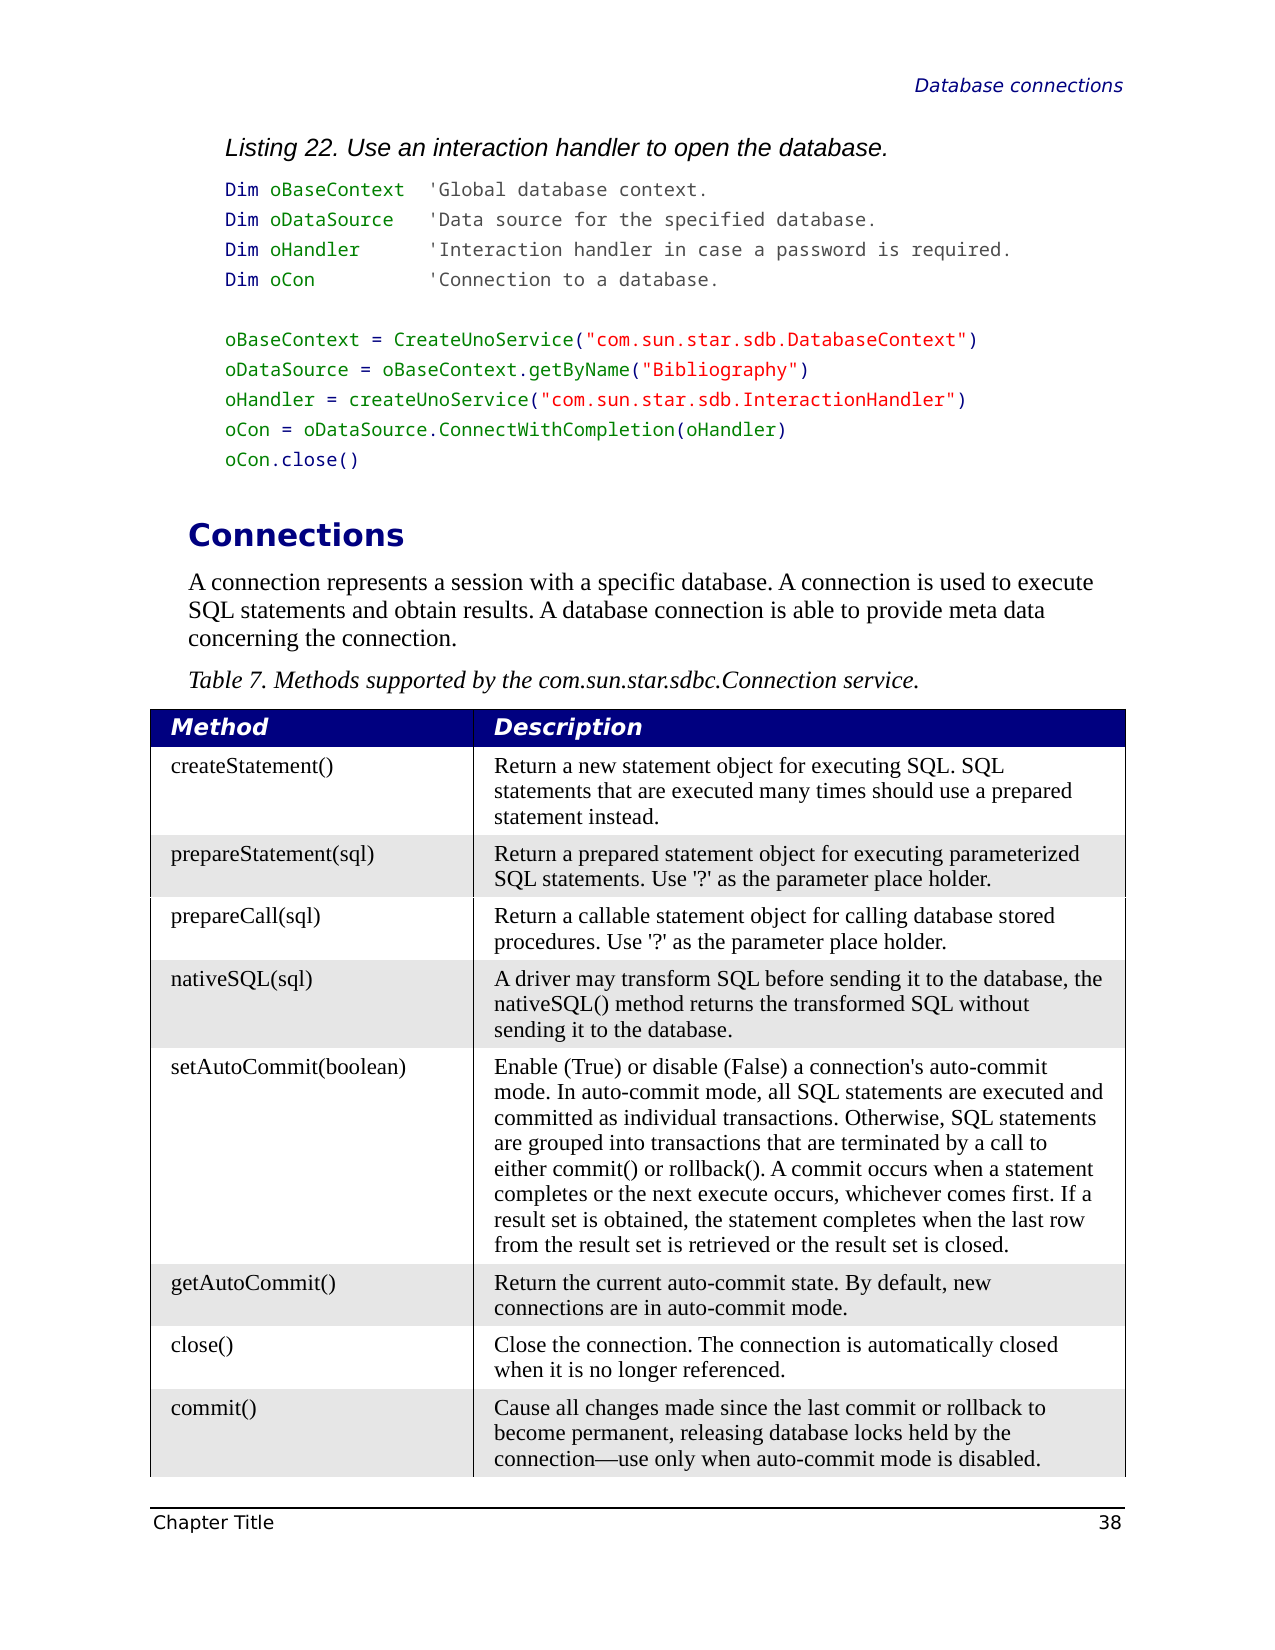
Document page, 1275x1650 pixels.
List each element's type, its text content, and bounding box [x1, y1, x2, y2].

table_cell Enable (True) or disable (False) a connection's auto-commit mode. In auto-commit mode, all SQL statements are executed and committed as individual transactions. Otherwise, SQL statements are grouped into transactions that are terminated by a call to either commit() or rollback(). A commit occurs when a statement completes or the next execute occurs, whichever comes first. If a result set is obtained, the statement completes when the last row from the result set is retrieved or the result set is closed. [474, 1048, 1125, 1264]
table_cell commit() [151, 1389, 473, 1477]
table_header Description [474, 710, 1125, 747]
table_cell Return the current auto-commit state. By default, new connections are in auto-commit mode. [474, 1264, 1125, 1326]
table_cell prepareCall(sql) [151, 898, 473, 960]
table_cell createStatement() [151, 747, 473, 835]
table_header Method [151, 710, 473, 747]
table_cell Return a prepared statement object for executing parameterized SQL statements. Use '?' as the parameter place holder. [474, 835, 1125, 897]
table_cell Close the connection. The connection is automatically closed when it is no longer referenced. [474, 1326, 1125, 1389]
list Listing 22. Use an interaction handler to open the database. [225, 134, 1125, 162]
text Table 7. Methods supported by the com.sun.star.sdbc.Connection service. [188, 666, 1125, 694]
table_cell Return a callable statement object for calling database stored procedures. Use '?' as the parameter place holder. [474, 898, 1125, 960]
text oBaseContext = CreateUnoService("com.sun.star.sdb.DatabaseContext") [225, 327, 1050, 352]
table_cell Return a new statement object for executing SQL. SQL statements that are executed many times should use a prepared statement instead. [474, 747, 1125, 835]
text Dim oDataSource 'Data source for the specified database. [225, 207, 1050, 232]
text A connection represents a session with a specific database. A connection is used to execute SQL statements and obtain results. A database connection is able to provide meta data concerning the connection. [188, 568, 1125, 651]
text Dim oBaseContext 'Global database context. [225, 177, 1050, 202]
table_cell getAutoCommit() [151, 1264, 473, 1326]
text oCon.close() [225, 447, 1050, 472]
text Dim oHandler 'Interaction handler in case a password is required. [225, 237, 1050, 262]
subtitle Connections [188, 517, 1125, 553]
table_cell close() [151, 1326, 473, 1389]
text Dim oCon 'Connection to a database. [225, 267, 1050, 292]
table_cell nativeSQL(sql) [151, 960, 473, 1048]
text oCon = oDataSource.ConnectWithCompletion(oHandler) [225, 417, 1050, 442]
text oHandler = createUnoService("com.sun.star.sdb.InteractionHandler") [225, 387, 1050, 412]
table_cell Cause all changes made since the last commit or rollback to become permanent, releasing database locks held by the connection—use only when auto-commit mode is disabled. [474, 1389, 1125, 1477]
text oDataSource = oBaseContext.getByName("Bibliography") [225, 357, 1050, 382]
table_cell prepareStatement(sql) [151, 835, 473, 897]
table_cell A driver may transform SQL before sending it to the database, the nativeSQL() method returns the transformed SQL without sending it to the database. [474, 960, 1125, 1048]
table_cell setAutoCommit(boolean) [151, 1048, 473, 1264]
